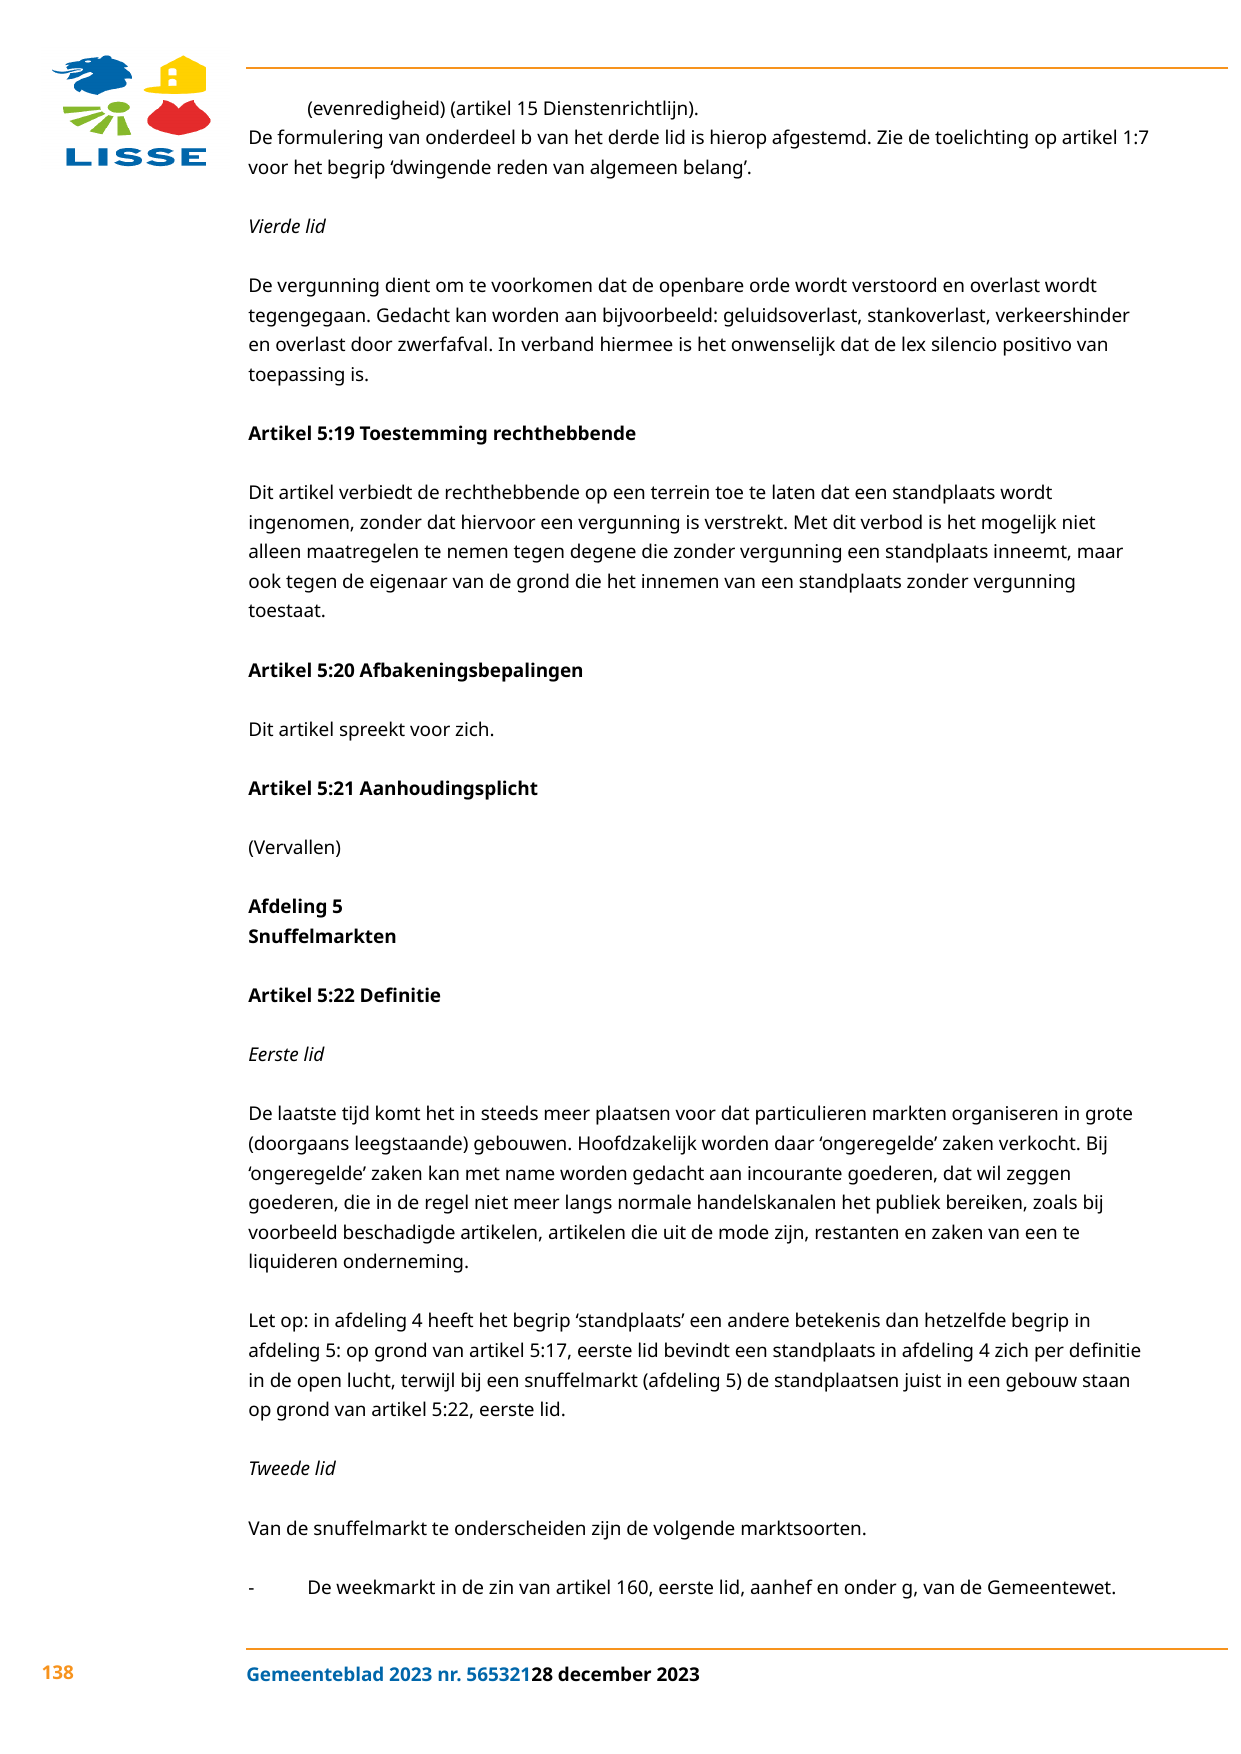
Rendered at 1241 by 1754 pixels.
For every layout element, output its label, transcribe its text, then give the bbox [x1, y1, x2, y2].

text Dit artikel verbiedt de rechthebbende op een terrein toe te laten dat een standplaats wordt ingenomen, zonder dat hiervoor een vergunning is verstrekt. Met dit verbod is het mogelijk niet alleen maatregelen te nemen tegen degene die zonder vergunning een standplaats inneemt, maar ook tegen de eigenaar van de grond die het innemen van een standplaats zonder vergunning toestaat. [248, 479, 1152, 623]
text Artikel 5:22 Definitie [248, 982, 1152, 1008]
text De vergunning dient om te voorkomen dat de openbare orde wordt verstoord en overlast wordt tegengegaan. Gedacht kan worden aan bijvoorbeeld: geluidsoverlast, stankoverlast, verkeershinder en overlast door zwerfafval. In verband hiermee is het onwenselijk dat de lex silencio positivo van toepassing is. [248, 272, 1152, 387]
list De weekmarkt in de zin van artikel 160, eerste lid, aanhef en onder g, van de Gemeentewet. [248, 1574, 1152, 1600]
picture [41, 47, 231, 172]
text Dit artikel spreekt voor zich. [248, 716, 1152, 742]
text Artikel 5:20 Afbakeningsbepalingen [248, 657, 1152, 683]
text Tweede lid [248, 1456, 1152, 1481]
text Van de snuffelmarkt te onderscheiden zijn de volgende marktsoorten. [248, 1515, 1152, 1541]
text Eerste lid [248, 1041, 1152, 1067]
text Artikel 5:21 Aanhoudingsplicht [248, 775, 1152, 801]
list (evenredigheid) (artikel 15 Dienstenrichtlijn). [248, 95, 1152, 121]
text Snuffelmarkten [248, 923, 1152, 949]
text Afdeling 5 [248, 893, 1152, 919]
text De formulering van onderdeel b van het derde lid is hierop afgestemd. Zie de toelichting op artikel 1:7 voor het begrip ‘dwingende reden van algemeen belang’. [248, 124, 1152, 180]
text Let op: in afdeling 4 heeft het begrip ‘standplaats’ een andere betekenis dan hetzelfde begrip in afdeling 5: op grond van artikel 5:17, eerste lid bevindt een standplaats in afdeling 4 zich per definitie in de open lucht, terwijl bij een snuffelmarkt (afdeling 5) de standplaatsen juist in een gebouw staan op grond van artikel 5:22, eerste lid. [248, 1308, 1152, 1422]
text (Vervallen) [248, 834, 1152, 860]
text Vierde lid [248, 213, 1152, 239]
text De laatste tijd komt het in steeds meer plaatsen voor dat particulieren markten organiseren in grote (doorgaans leegstaande) gebouwen. Hoofdzakelijk worden daar ‘ongeregelde’ zaken verkocht. Bij ‘ongeregelde’ zaken kan met name worden gedacht aan incourante goederen, dat wil zeggen goederen, die in de regel niet meer langs normale handelskanalen het publiek bereiken, zoals bij voorbeeld beschadigde artikelen, artikelen die uit de mode zijn, restanten en zaken van een te liquideren onderneming. [248, 1101, 1152, 1274]
text Artikel 5:19 Toestemming rechthebbende [248, 420, 1152, 446]
